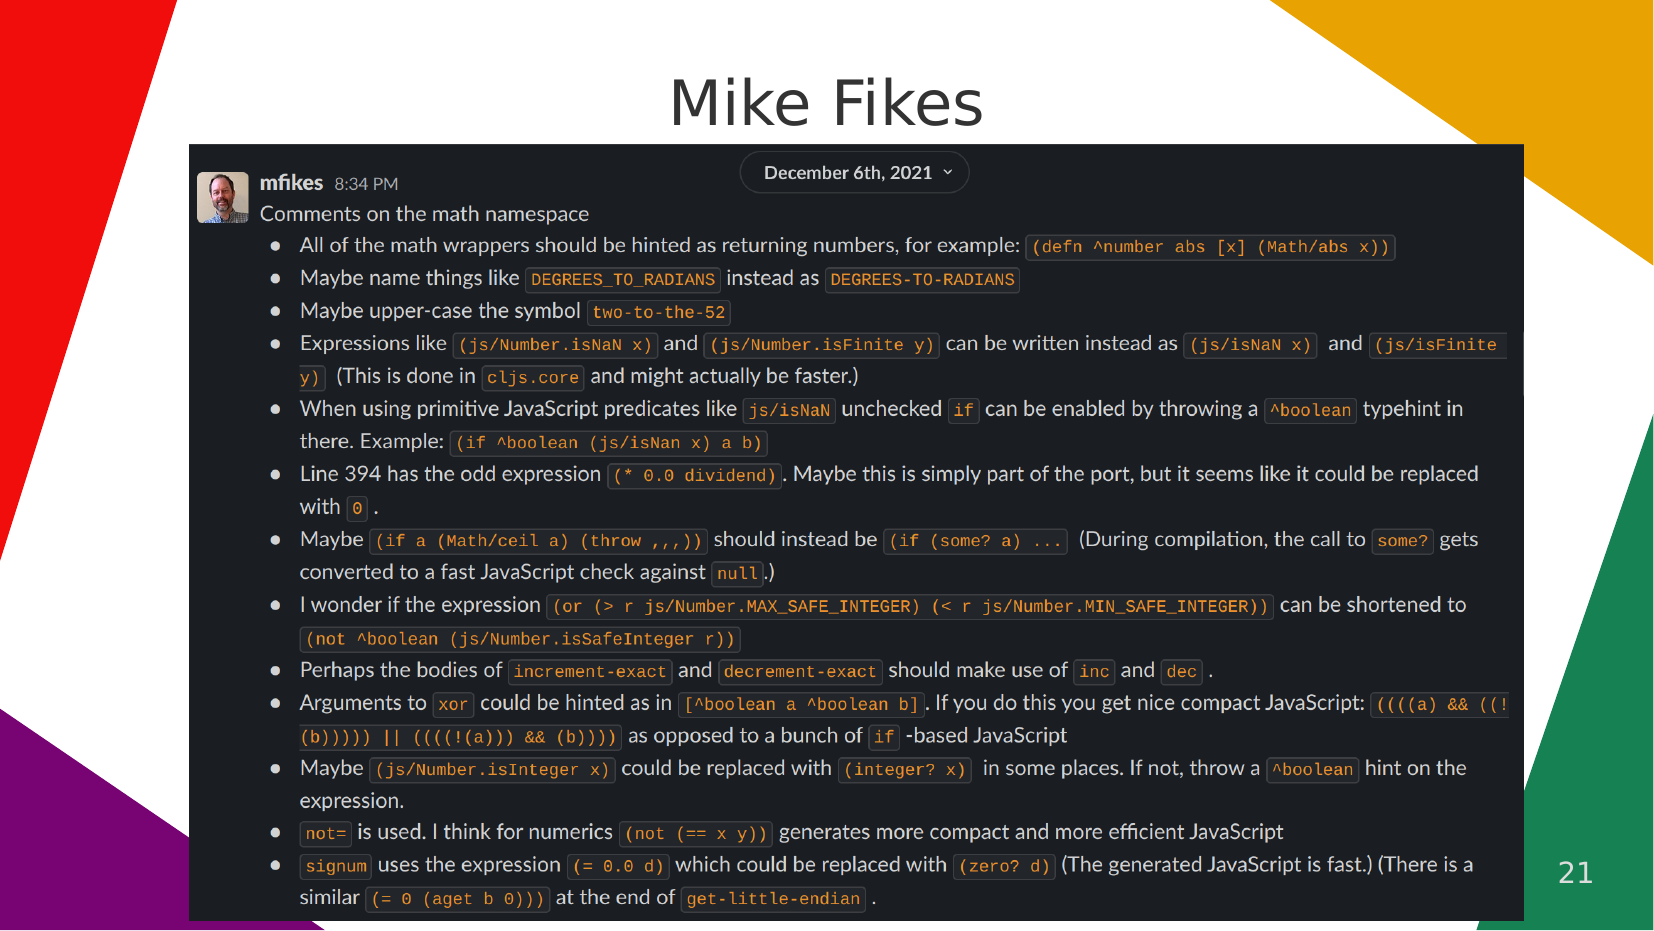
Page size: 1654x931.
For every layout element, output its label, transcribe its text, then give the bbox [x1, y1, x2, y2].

title Mike Fikes [118, 29, 1536, 178]
picture [189, 144, 1524, 921]
